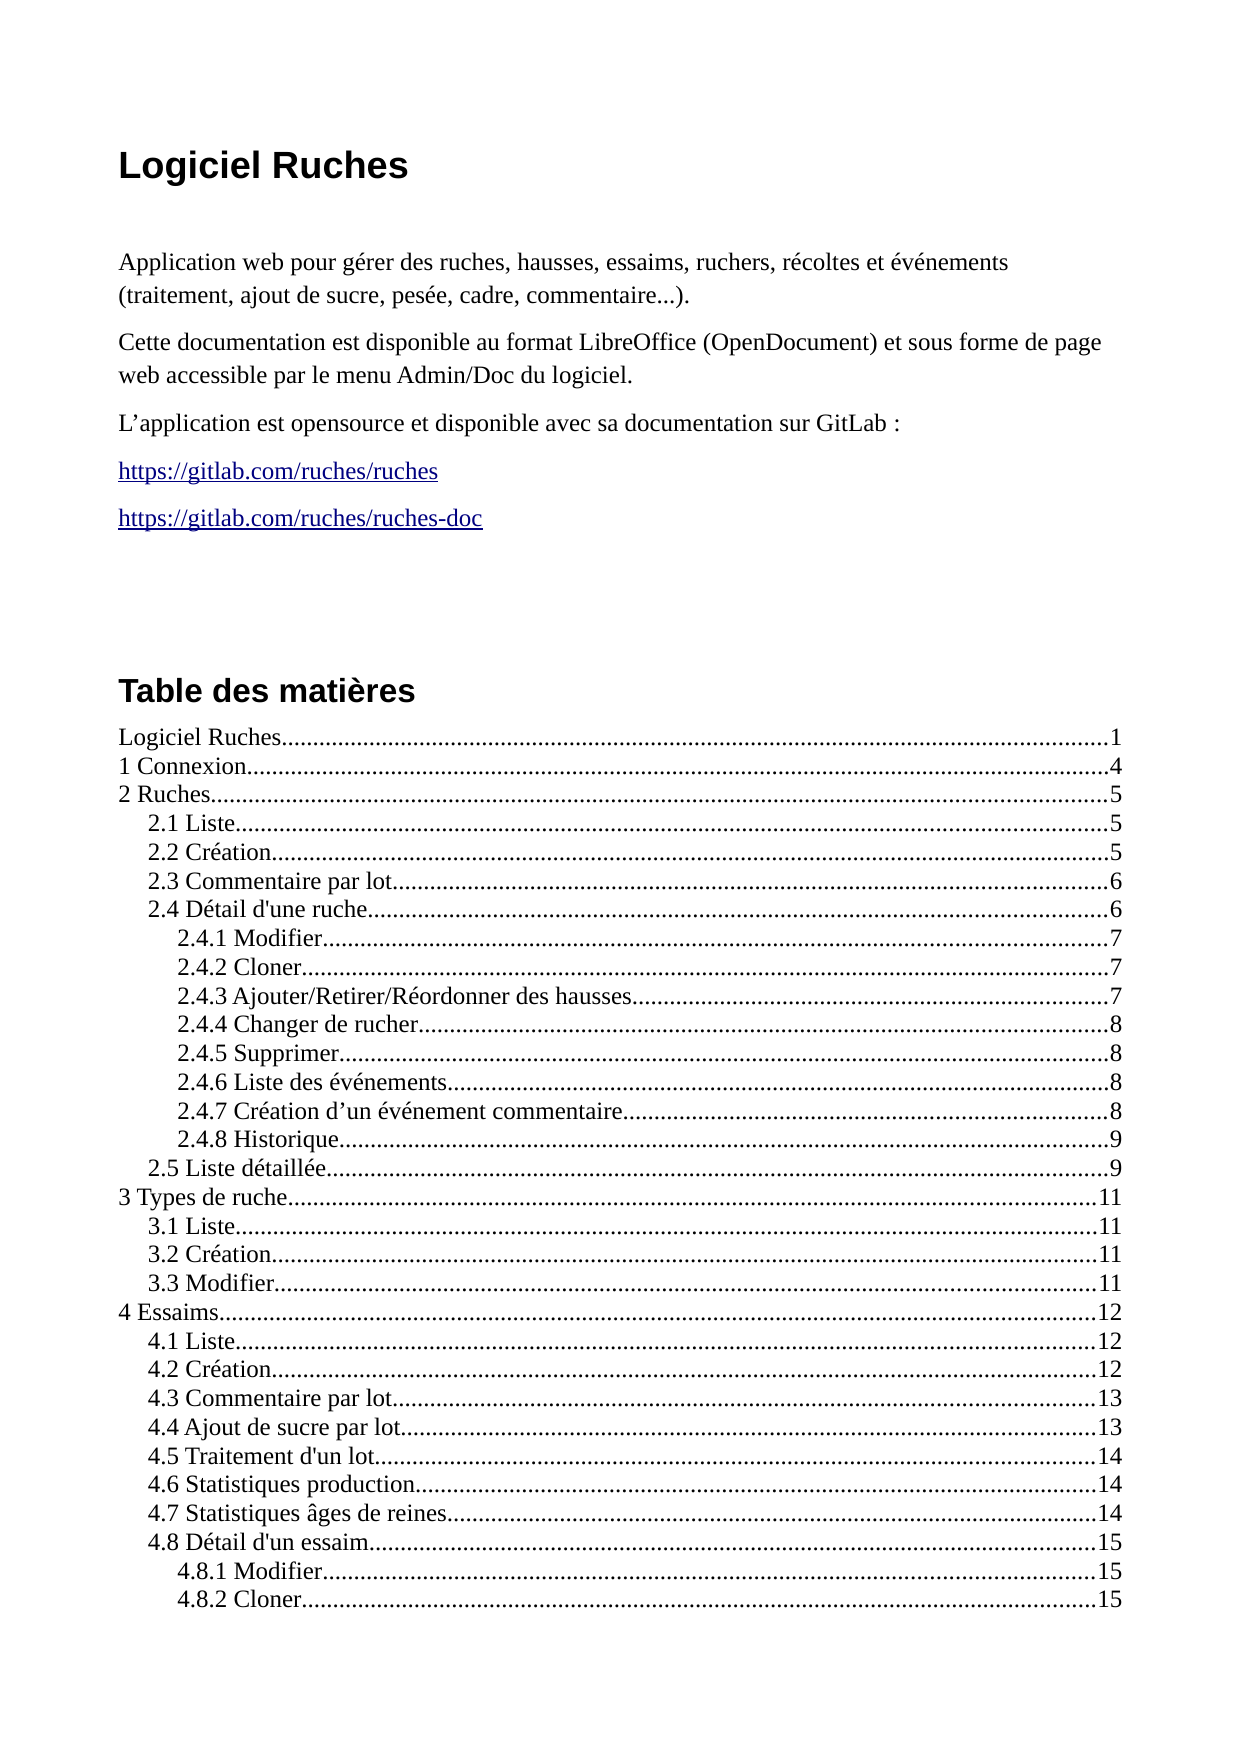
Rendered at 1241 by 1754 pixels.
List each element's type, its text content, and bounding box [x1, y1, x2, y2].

subtitle Logiciel Ruches [118, 143, 1122, 187]
text 4.1 Liste 12 [148, 1326, 1122, 1354]
text 2 Ruches 5 [118, 779, 1122, 808]
text 3 Types de ruche 11 [118, 1182, 1122, 1211]
text 4.6 Statistiques production 14 [148, 1469, 1122, 1498]
text 2.2 Création 5 [148, 837, 1122, 866]
text 4.8.2 Cloner 15 [177, 1584, 1122, 1613]
text 2.4.1 Modifier 7 [177, 923, 1122, 952]
text 1 Connexion 4 [118, 751, 1122, 779]
text 4.7 Statistiques âges de reines 14 [148, 1498, 1122, 1527]
text 3.3 Modifier 11 [148, 1268, 1122, 1297]
text 3.1 Liste 11 [148, 1211, 1122, 1239]
text L’application est opensource et disponible avec sa documentation sur GitLab : [118, 408, 1122, 437]
text Logiciel Ruches 1 [118, 722, 1122, 751]
text 2.4.8 Historique 9 [177, 1124, 1122, 1153]
text 2.4 Détail d'une ruche 6 [148, 894, 1122, 923]
text 4.5 Traitement d'un lot 14 [148, 1441, 1122, 1469]
text 4.8 Détail d'un essaim 15 [148, 1527, 1122, 1556]
text 4.2 Création 12 [148, 1354, 1122, 1383]
text 4.8.1 Modifier 15 [177, 1556, 1122, 1584]
subtitle Table des matières [118, 671, 1122, 709]
text Application web pour gérer des ruches, hausses, essaims, ruchers, récoltes et événements (traitement, ajout de sucre, pesée, cadre, commentaire...). [118, 247, 1122, 309]
text Cette documentation est disponible au format LibreOffice (OpenDocument) et sous forme de page web accessible par le menu Admin/Doc du logiciel. [118, 327, 1122, 389]
text 2.4.2 Cloner 7 [177, 952, 1122, 981]
text 2.4.7 Création d’un événement commentaire 8 [177, 1096, 1122, 1124]
text 3.2 Création 11 [148, 1239, 1122, 1268]
text 4 Essaims 12 [118, 1297, 1122, 1326]
text 2.3 Commentaire par lot 6 [148, 866, 1122, 894]
text https://gitlab.com/ruches/ruches-doc [118, 503, 1122, 532]
text 2.4.3 Ajouter/Retirer/Réordonner des hausses 7 [177, 981, 1122, 1009]
text 4.4 Ajout de sucre par lot 13 [148, 1412, 1122, 1441]
text 2.4.5 Supprimer 8 [177, 1038, 1122, 1067]
text 4.3 Commentaire par lot 13 [148, 1383, 1122, 1412]
text https://gitlab.com/ruches/ruches [118, 456, 1122, 484]
text 2.5 Liste détaillée 9 [148, 1153, 1122, 1182]
text 2.4.6 Liste des événements 8 [177, 1067, 1122, 1096]
text 2.4.4 Changer de rucher 8 [177, 1009, 1122, 1038]
text 2.1 Liste 5 [148, 808, 1122, 837]
